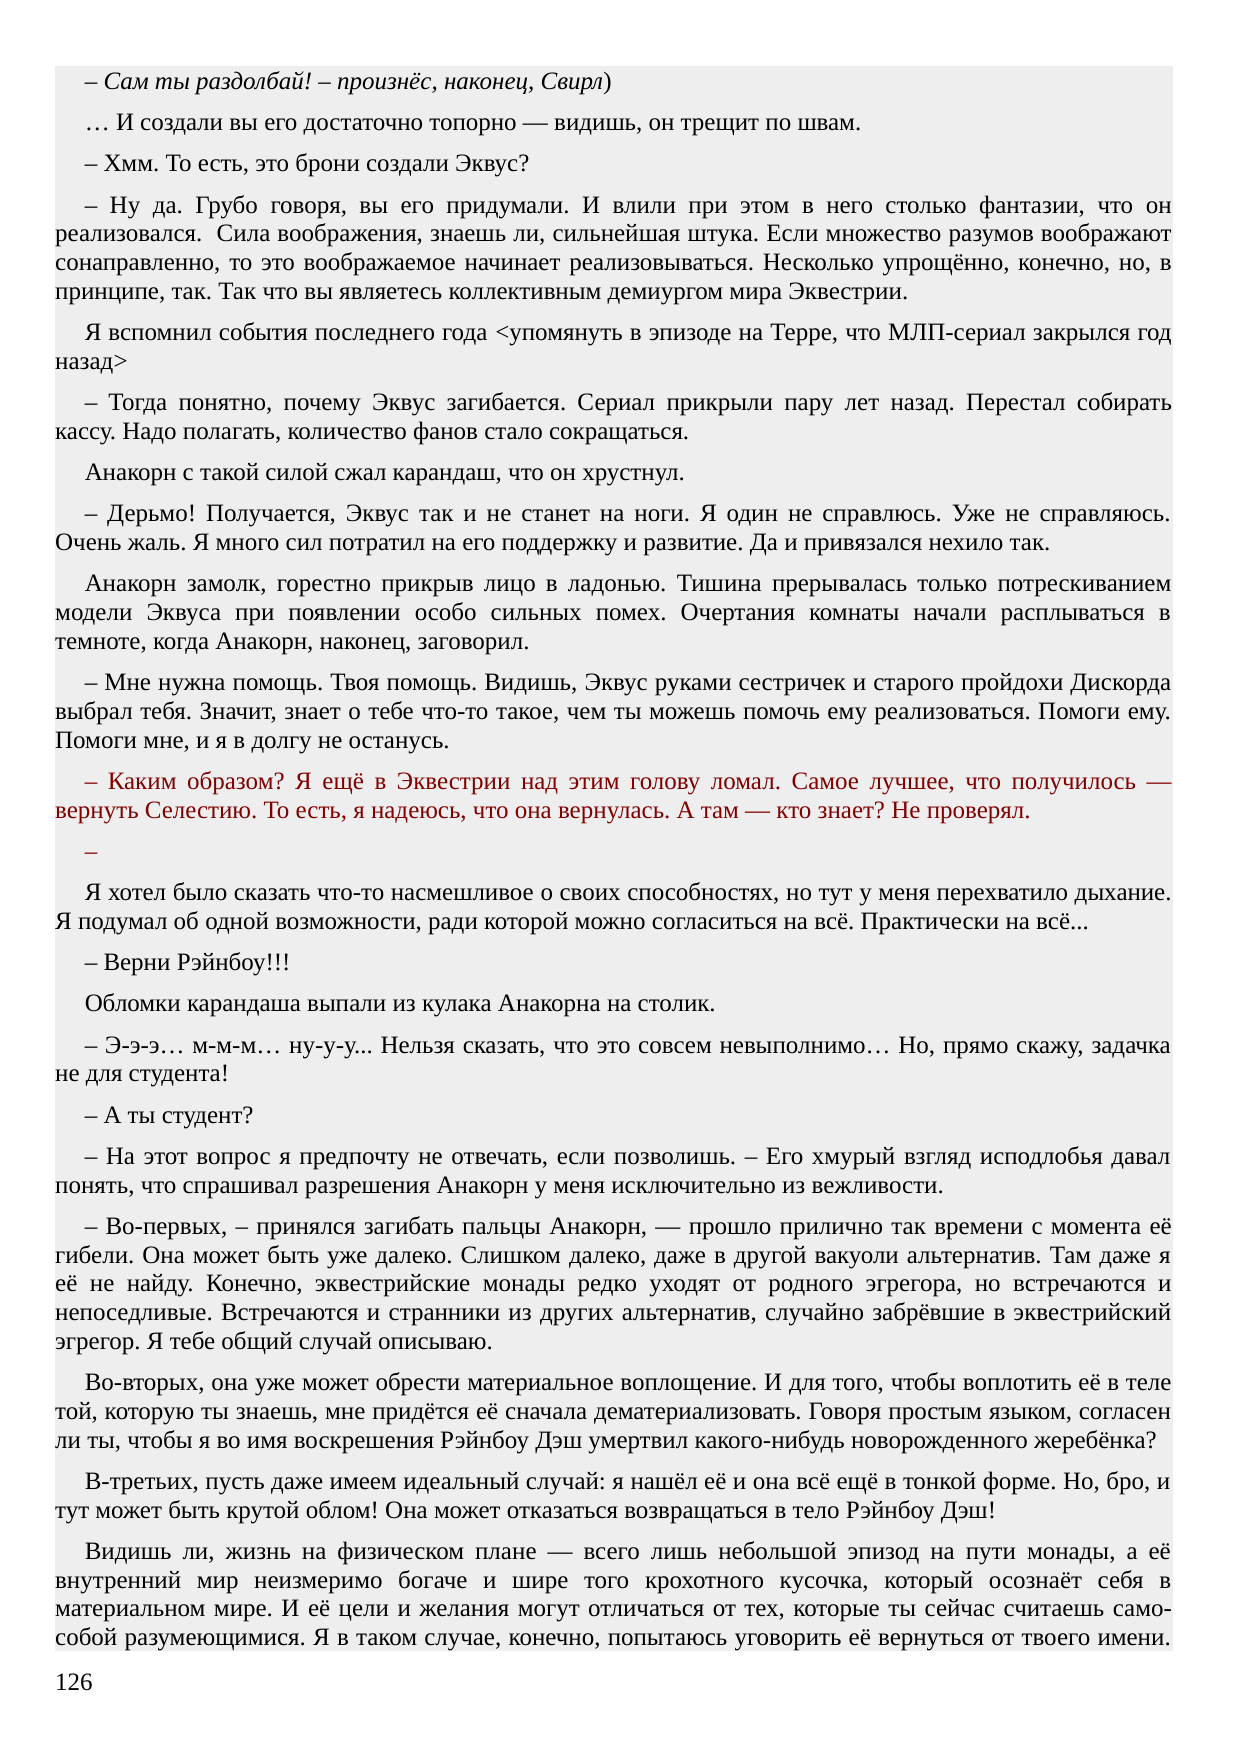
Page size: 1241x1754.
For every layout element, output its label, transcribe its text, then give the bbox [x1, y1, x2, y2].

text Анакорн замолк, горестно прикрыв лицо в ладонью. Тишина прерывалась только потрескиванием модели Эквуса при появлении особо сильных помех. Очертания комнаты начали расплываться в темноте, когда Анакорн, наконец, заговорил. [55, 568, 1173, 655]
text – А ты студент? [55, 1100, 1173, 1128]
text – Каким образом? Я ещё в Эквестрии над этим голову ломал. Самое лучшее, что получилось — вернуть Селестию. То есть, я надеюсь, что она вернулась. А там — кто знает? Не проверял. [55, 766, 1173, 823]
text – Сам ты раздолбай! – произнёс, наконец, Свирл) [55, 66, 1173, 95]
text Анакорн с такой силой сжал карандаш, что он хрустнул. [55, 457, 1173, 486]
text – Во-первых, – принялся загибать пальцы Анакорн, — прошло прилично так времени с момента её гибели. Она может быть уже далеко. Слишком далеко, даже в другой вакуоли альтернатив. Там даже я её не найду. Конечно, эквестрийские монады редко уходят от родного эгрегора, но встречаются и непоседливые. Встречаются и странники из других альтернатив, случайно забрёвшие в эквестрийский эгрегор. Я тебе общий случай описываю. [55, 1211, 1173, 1355]
text … И создали вы его достаточно топорно — видишь, он трещит по швам. [55, 107, 1173, 136]
text – [55, 836, 1173, 865]
text Во-вторых, она уже может обрести материальное воплощение. И для того, чтобы воплотить её в теле той, которую ты знаешь, мне придётся её сначала дематериализовать. Говоря простым языком, согласен ли ты, чтобы я во имя воскрешения Рэйнбоу Дэш умертвил какого-нибудь новорожденного жеребёнка? [55, 1367, 1173, 1453]
text – Верни Рэйнбоу!!! [55, 947, 1173, 976]
text – Хмм. То есть, это брони создали Эквус? [55, 148, 1173, 177]
text – На этот вопрос я предпочту не отвечать, если позволишь. – Его хмурый взгляд исподлобья давал понять, что спрашивал разрешения Анакорн у меня исключительно из вежливости. [55, 1141, 1173, 1198]
text – Дерьмо! Получается, Эквус так и не станет на ноги. Я один не справлюсь. Уже не справляюсь. Очень жаль. Я много сил потратил на его поддержку и развитие. Да и привязался нехило так. [55, 498, 1173, 556]
text В-третьих, пусть даже имеем идеальный случай: я нашёл её и она всё ещё в тонкой форме. Но, бро, и тут может быть крутой облом! Она может отказаться возвращаться в тело Рэйнбоу Дэш! [55, 1466, 1173, 1523]
text – Мне нужна помощь. Твоя помощь. Видишь, Эквус руками сестричек и старого пройдохи Дискорда выбрал тебя. Значит, знает о тебе что-то такое, чем ты можешь помочь ему реализоваться. Помоги ему. Помоги мне, и я в долгу не останусь. [55, 667, 1173, 753]
text Я вспомнил события последнего года <упомянуть в эпизоде на Терре, что МЛП-сериал закрылся год назад> [55, 317, 1173, 375]
text Обломки карандаша выпали из кулака Анакорна на столик. [55, 988, 1173, 1017]
text Видишь ли, жизнь на физическом плане — всего лишь небольшой эпизод на пути монады, а её внутренний мир неизмеримо богаче и шире того крохотного кусочка, который осознаёт себя в материальном мире. И её цели и желания могут отличаться от тех, которые ты сейчас считаешь само-собой разумеющимися. Я в таком случае, конечно, попытаюсь уговорить её вернуться от твоего имени. [55, 1536, 1173, 1651]
text – Тогда понятно, почему Эквус загибается. Сериал прикрыли пару лет назад. Перестал собирать кассу. Надо полагать, количество фанов стало сокращаться. [55, 387, 1173, 445]
text Я хотел было сказать что-то насмешливое о своих способностях, но тут у меня перехватило дыхание. Я подумал об одной возможности, ради которой можно согласиться на всё. Практически на всё... [55, 877, 1173, 935]
text – Ну да. Грубо говоря, вы его придумали. И влили при этом в него столько фантазии, что он реализовался. Сила воображения, знаешь ли, сильнейшая штука. Если множество разумов воображают сонаправленно, то это воображаемое начинает реализовываться. Несколько упрощённо, конечно, но, в принципе, так. Так что вы являетесь коллективным демиургом мира Эквестрии. [55, 190, 1173, 305]
text – Э-э-э… м-м-м… ну-у-у... Нельзя сказать, что это совсем невыполнимо… Но, прямо скажу, задачка не для студента! [55, 1030, 1173, 1087]
